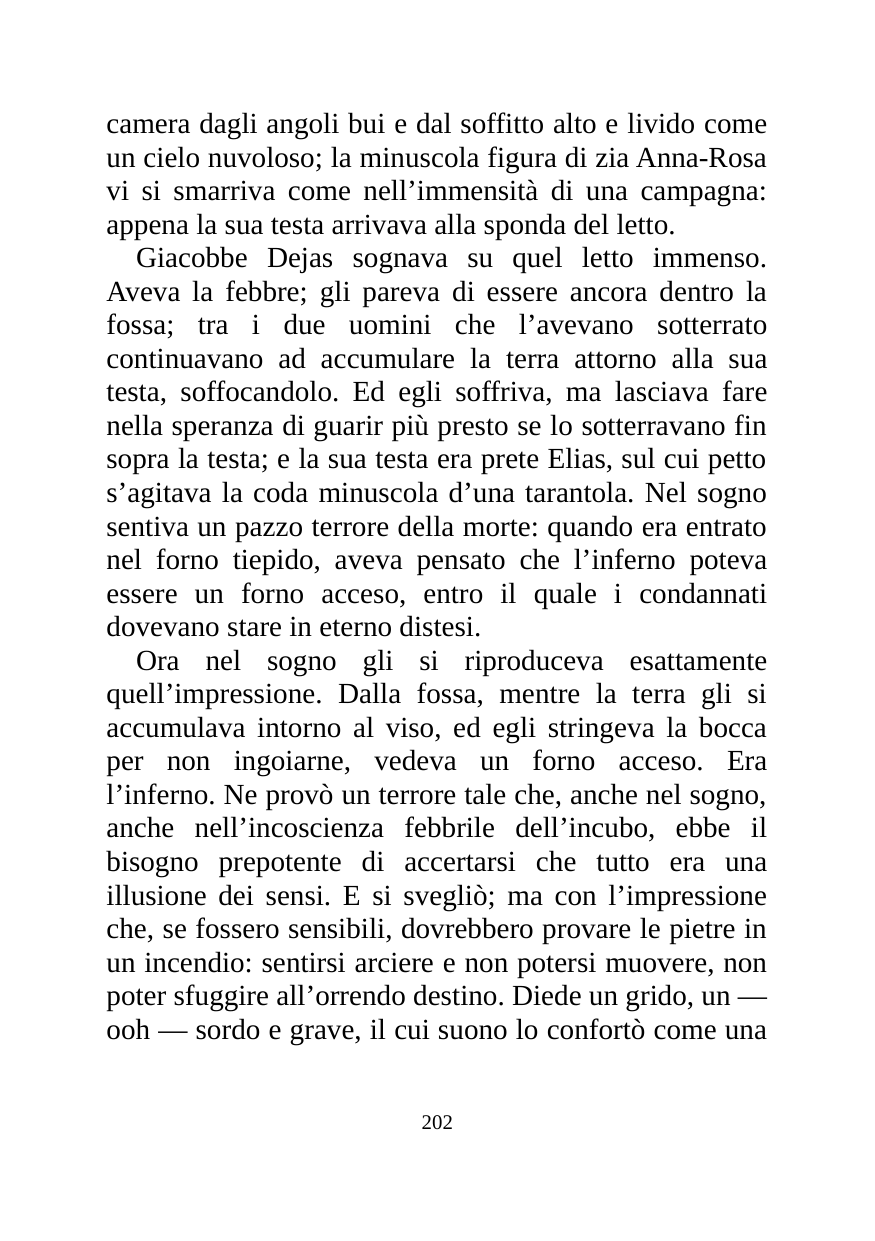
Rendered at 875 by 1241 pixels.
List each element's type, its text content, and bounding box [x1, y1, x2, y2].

text Giacobbe Dejas sognava su quel letto immenso. Aveva la febbre; gli pareva di essere ancora dentro la fossa; tra i due uomini che l’avevano sotterrato continuavano ad accumulare la terra attorno alla sua testa, soffocandolo. Ed egli soffriva, ma lasciava fare nella speranza di guarir più presto se lo sotterravano fin sopra la testa; e la sua testa era prete Elias, sul cui petto s’agitava la coda minuscola d’una tarantola. Nel sogno sentiva un pazzo terrore della morte: quando era entrato nel forno tiepido, aveva pensato che l’inferno poteva essere un forno acceso, entro il quale i condannati dovevano stare in eterno distesi. [106, 240, 768, 643]
text Ora nel sogno gli si riproduceva esattamente quell’impressione. Dalla fossa, mentre la terra gli si accumulava intorno al viso, ed egli stringeva la bocca per non ingoiarne, vedeva un forno acceso. Era l’inferno. Ne provò un terrore tale che, anche nel sogno, anche nell’incoscienza febbrile dell’incubo, ebbe il bisogno prepotente di accertarsi che tutto era una illusione dei sensi. E si svegliò; ma con l’impressione che, se fossero sensibili, dovrebbero provare le pietre in un incendio: sentirsi arciere e non potersi muovere, non poter sfuggire all’orrendo destino. Diede un grido, un — ooh — sordo e grave, il cui suono lo confortò come una [106, 643, 768, 1045]
text camera dagli angoli bui e dal soffitto alto e livido come un cielo nuvoloso; la minuscola figura di zia Anna-Rosa vi si smarriva come nell’immensità di una campagna: appena la sua testa arrivava alla sponda del letto. [106, 106, 768, 240]
